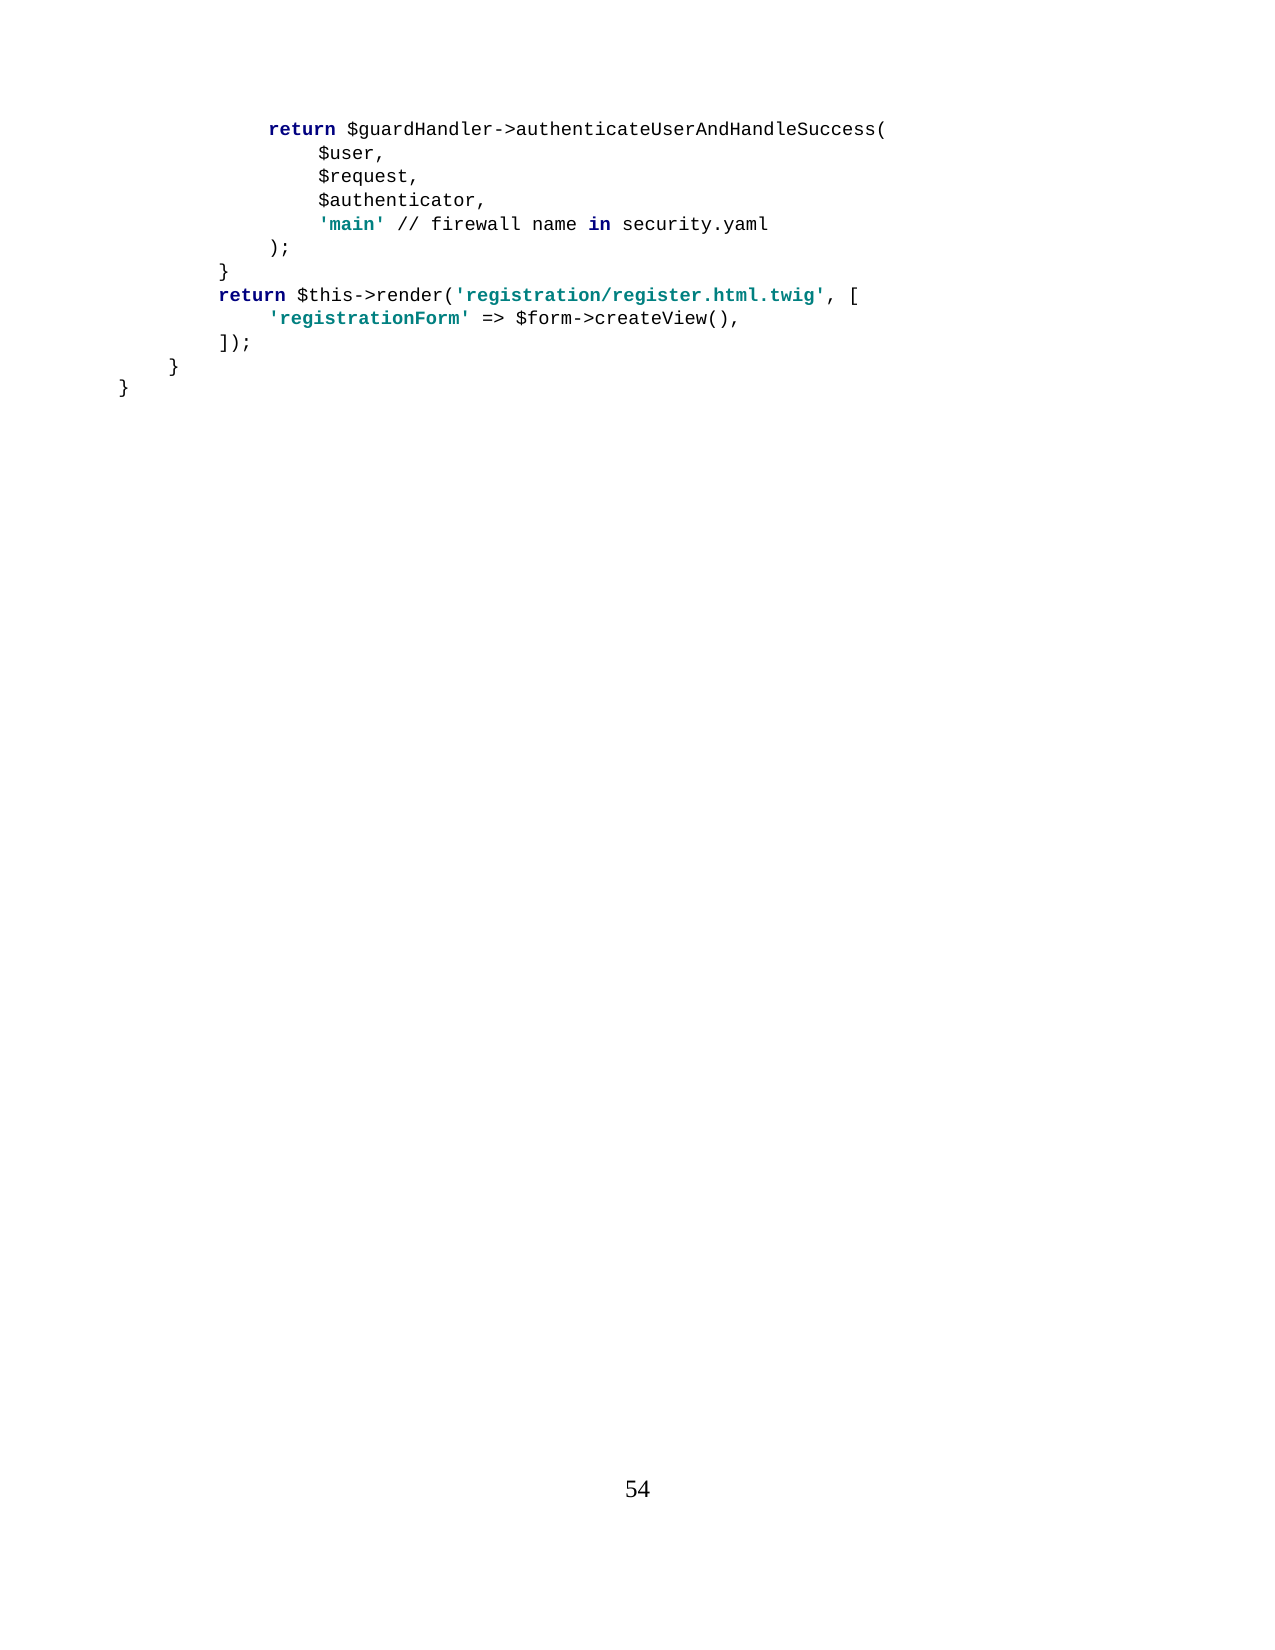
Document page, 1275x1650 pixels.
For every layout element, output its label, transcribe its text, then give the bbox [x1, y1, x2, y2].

text ); [118, 236, 1157, 260]
text ]); [118, 331, 1157, 354]
text 'registrationForm' => $form->createView(), [118, 307, 1157, 331]
text } [118, 260, 1157, 284]
text } [118, 354, 1157, 378]
text $request, [118, 165, 1157, 189]
text $user, [118, 142, 1157, 165]
text } [118, 378, 1157, 399]
text return $guardHandler->authenticateUserAndHandleSuccess( [118, 118, 1157, 142]
text $authenticator, [118, 189, 1157, 213]
text 'main' // firewall name in security.yaml [118, 213, 1157, 236]
text return $this->render('registration/register.html.twig', [ [118, 284, 1157, 307]
